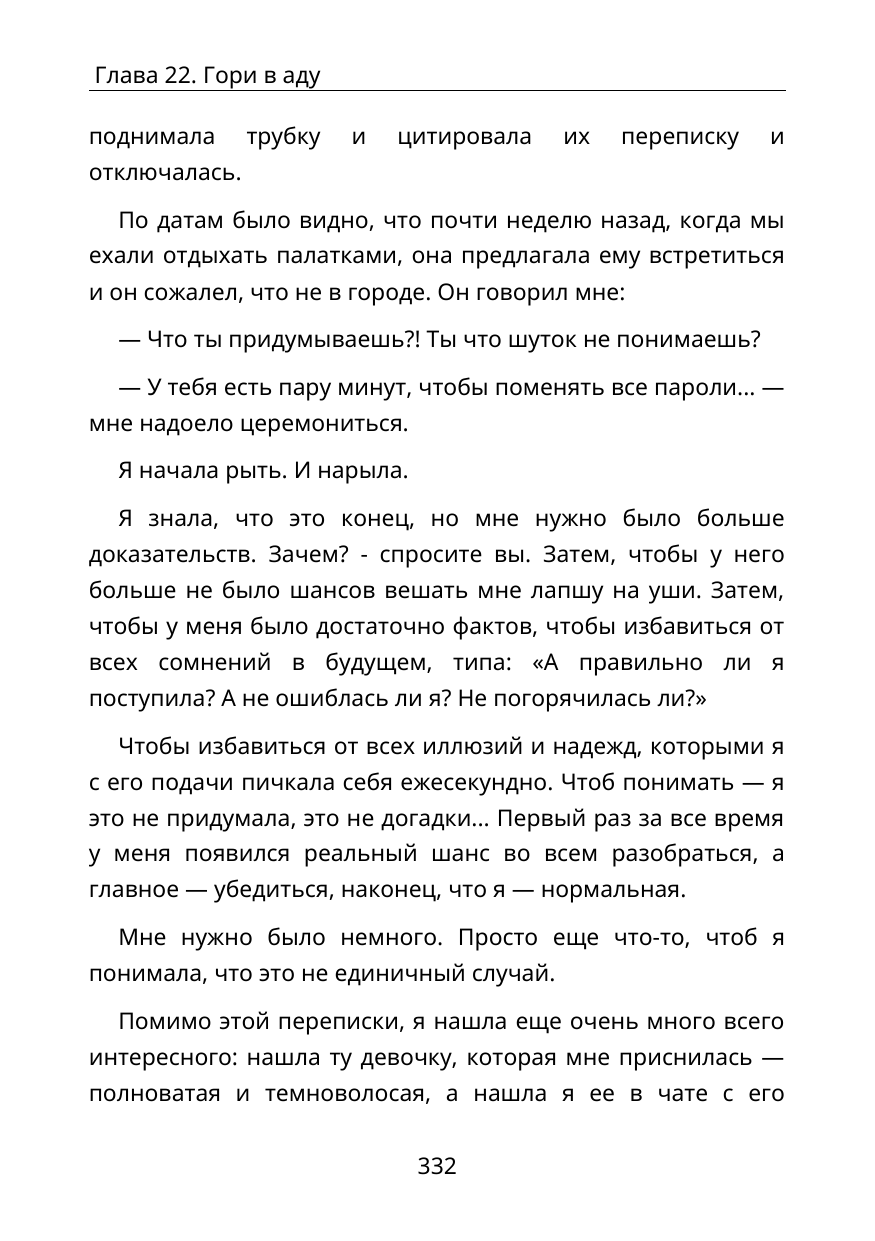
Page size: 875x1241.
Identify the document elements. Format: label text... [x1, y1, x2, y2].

text Чтобы избавиться от всех иллюзий и надежд, которыми я с его подачи пичкала себя ежесекундно. Чтоб понимать — я это не придумала, это не догадки... Первый раз за все время у меня появился реальный шанс во всем разобраться, а главное — убедиться, наконец, что я — нормальная. [88, 729, 786, 904]
text Я знала, что это конец, но мне нужно было больше доказательств. Зачем? - спросите вы. Затем, чтобы у него больше не было шансов вешать мне лапшу на уши. Затем, чтобы у меня было достаточно фактов, чтобы избавиться от всех сомнений в будущем, типа: «А правильно ли я поступила? А не ошиблась ли я? Не погорячилась ли?» [88, 502, 786, 713]
text По датам было видно, что почти неделю назад, когда мы ехали отдыхать палатками, она предлагала ему встретиться и он сожалел, что не в городе. Он говорил мне: [88, 203, 786, 307]
text — У тебя есть пару минут, чтобы поменять все пароли... — мне надоело церемониться. [88, 371, 786, 438]
text — Что ты придумываешь?! Ты что шуток не понимаешь? [88, 323, 786, 354]
text поднимала трубку и цитировала их переписку и отключалась. [88, 120, 786, 187]
text Мне нужно было немного. Просто еще что-то, чтоб я понимала, что это не единичный случай. [88, 921, 786, 988]
text Я начала рыть. И нарыла. [88, 454, 786, 486]
text Помимо этой переписки, я нашла еще очень много всего интересного: нашла ту девочку, которая мне приснилась — полноватая и темноволосая, а нашла я ее в чате с его [88, 1005, 786, 1108]
